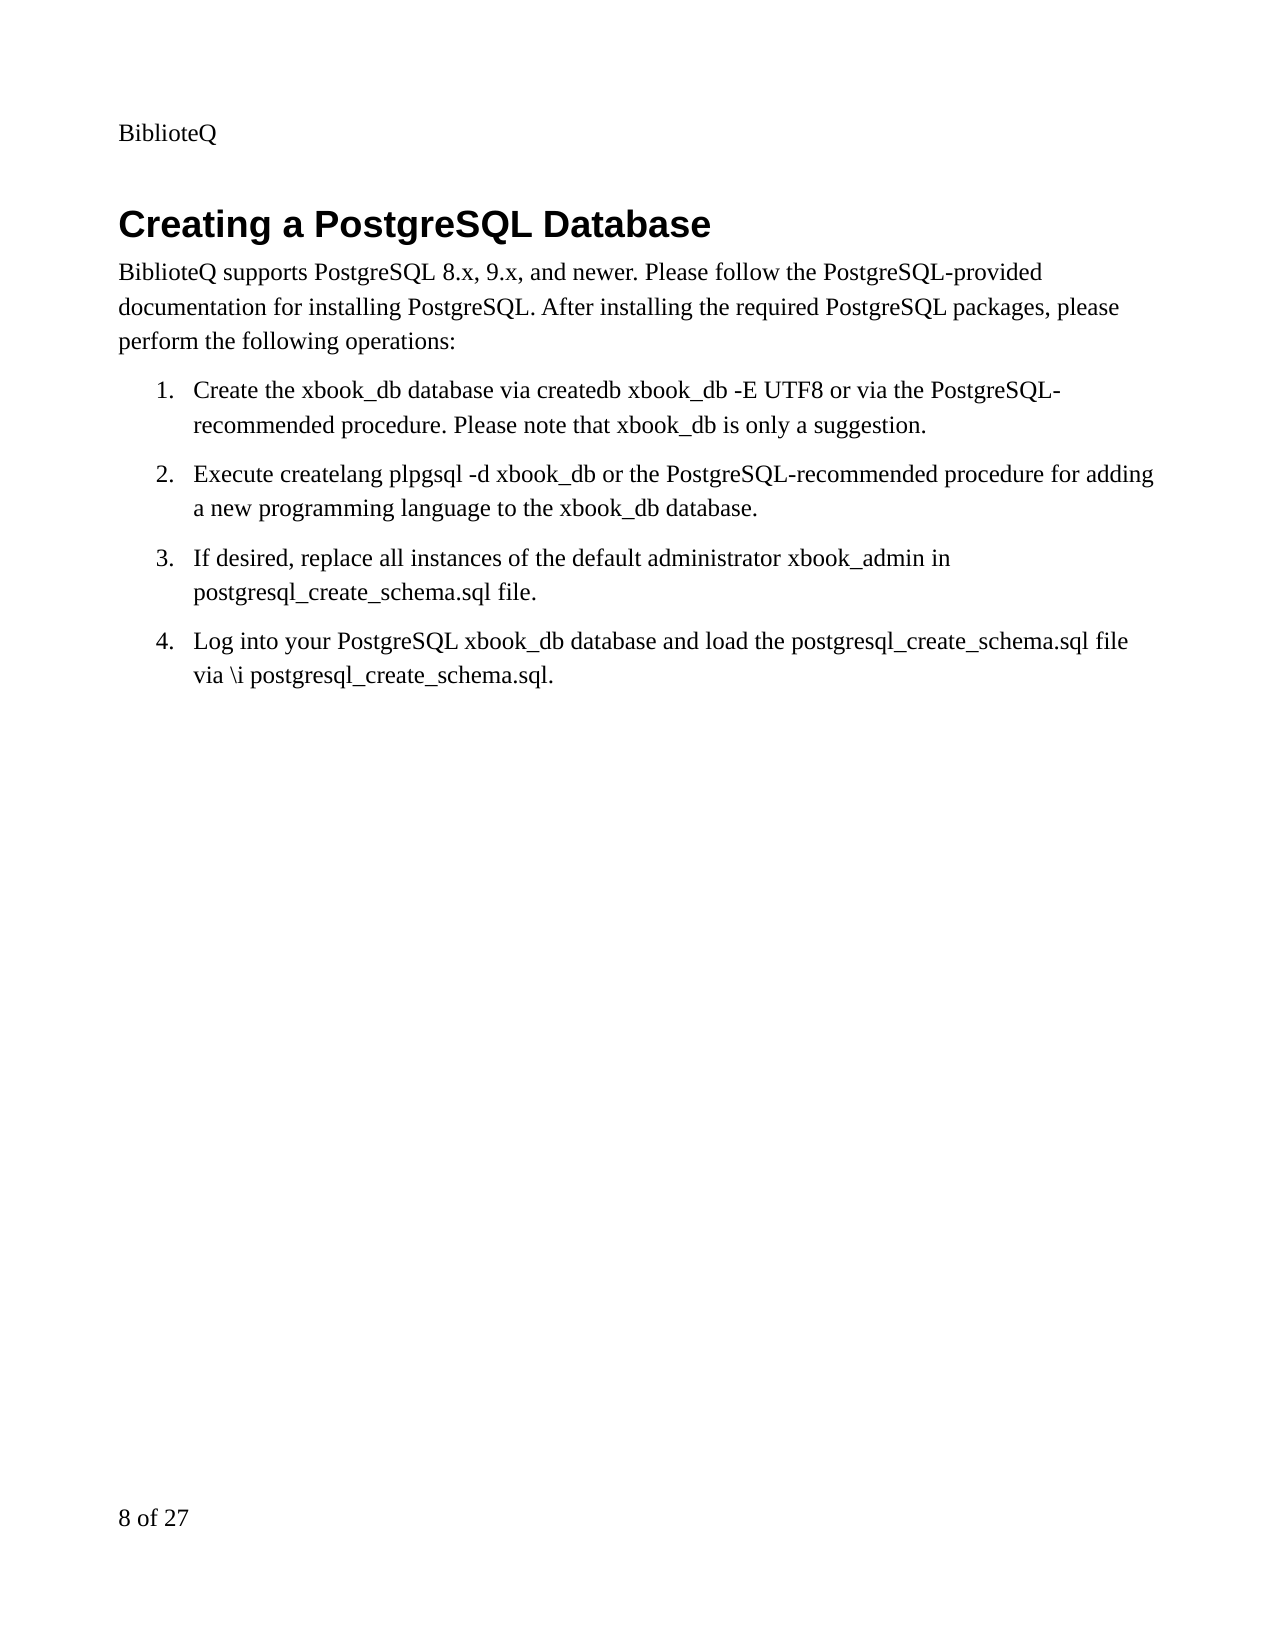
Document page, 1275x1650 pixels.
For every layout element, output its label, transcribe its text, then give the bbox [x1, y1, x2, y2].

list Execute createlang plpgsql -d xbook_db or the PostgreSQL-recommended procedure for adding a new programming language to the xbook_db database. [156, 459, 1157, 522]
text BiblioteQ supports PostgreSQL 8.x, 9.x, and newer. Please follow the PostgreSQL-provided documentation for installing PostgreSQL. After installing the required PostgreSQL packages, please perform the following operations: [118, 257, 1157, 355]
list Create the xbook_db database via createdb xbook_db -E UTF8 or via the PostgreSQL-recommended procedure. Please note that xbook_db is only a suggestion. [156, 376, 1157, 439]
list If desired, replace all instances of the default administrator xbook_admin in postgresql_create_schema.sql file. [156, 543, 1157, 606]
list Log into your PostgreSQL xbook_db database and load the postgresql_create_schema.sql file via \i postgresql_create_schema.sql. [156, 626, 1157, 689]
subtitle Creating a PostgreSQL Database [118, 201, 1157, 245]
